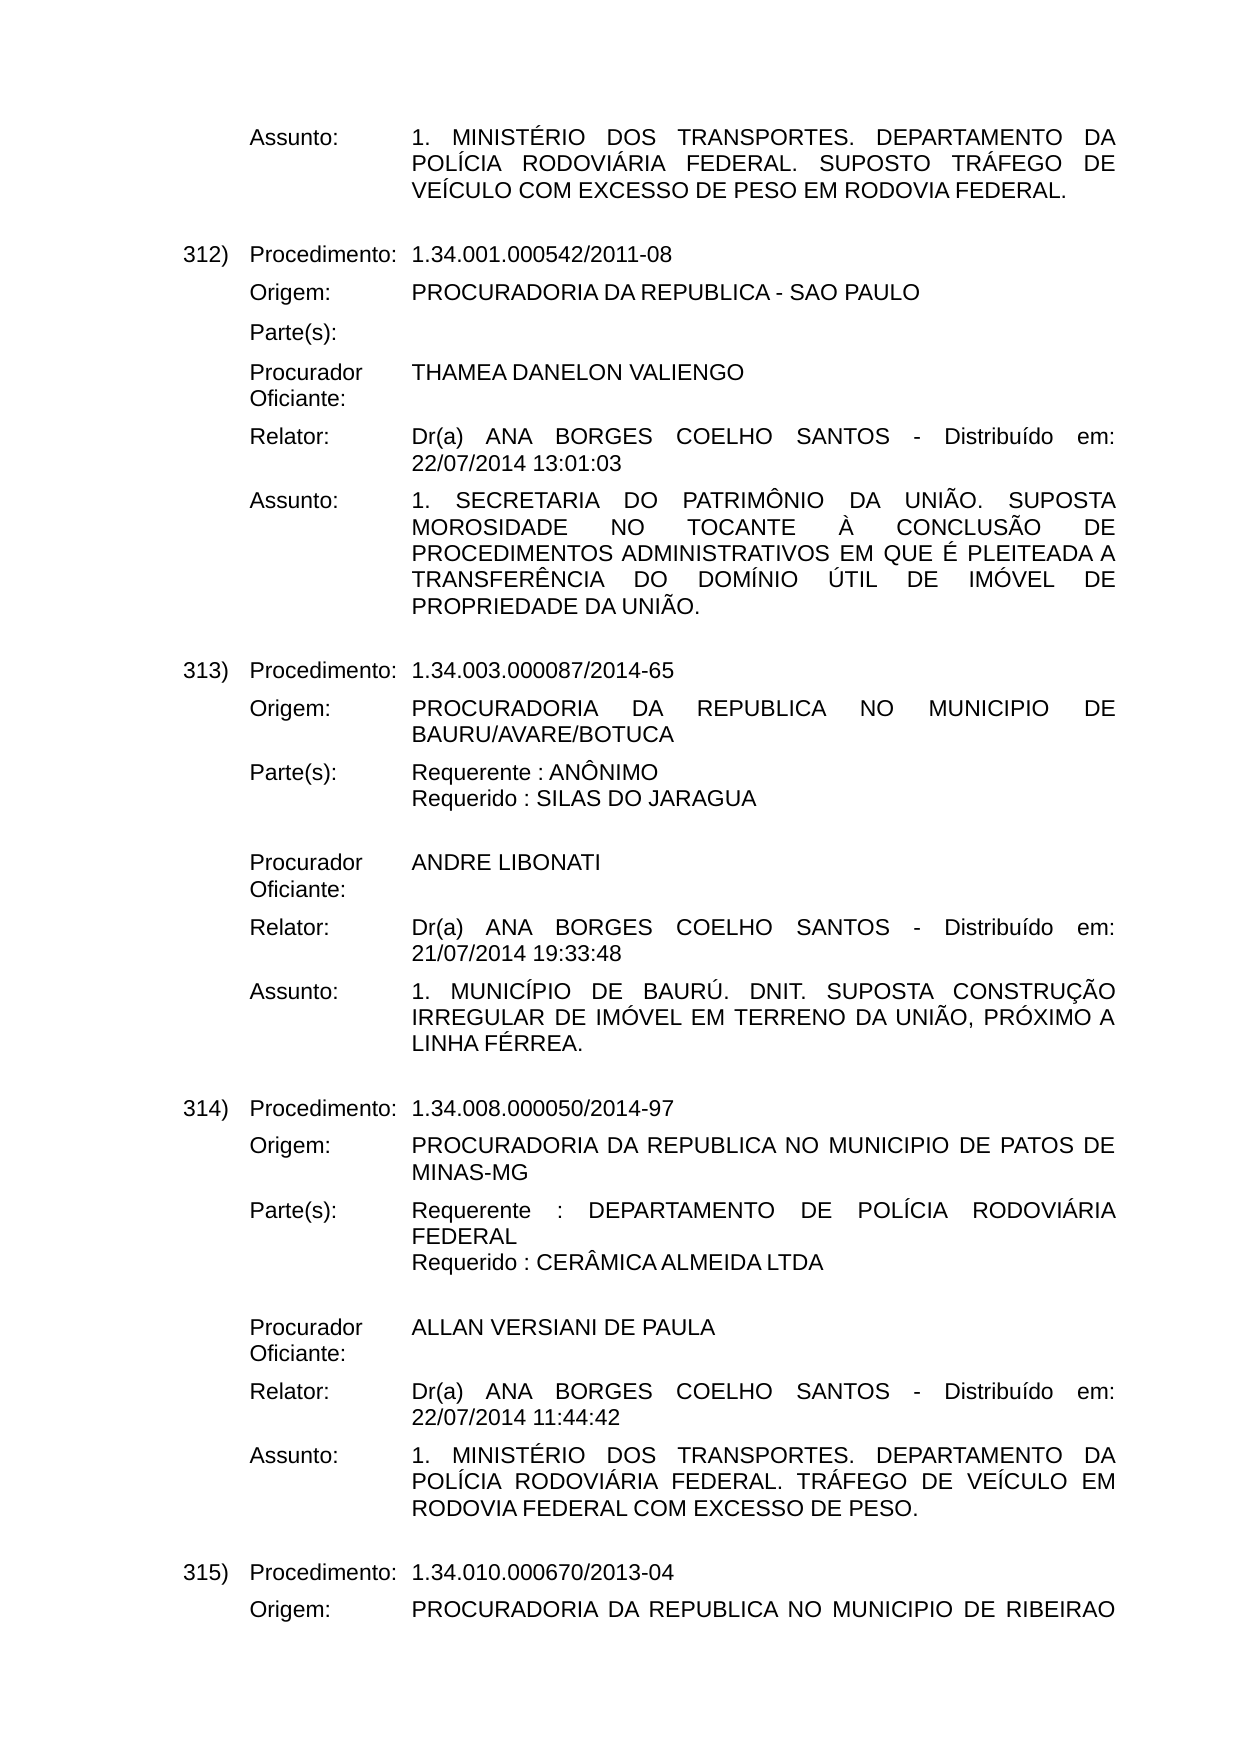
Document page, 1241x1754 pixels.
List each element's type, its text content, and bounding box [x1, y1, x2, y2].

table_cell Relator: [244, 1372, 406, 1436]
table_cell Procurador Oficiante: [244, 1308, 406, 1372]
table_cell Dr(a) ANA BORGES COELHO SANTOS - Distribuído em: 22/07/2014 11:44:42 [406, 1372, 1122, 1436]
table_header 312) [177, 235, 244, 273]
table_cell [177, 689, 244, 753]
table_cell Parte(s): [244, 753, 406, 844]
table_cell Requerente : DEPARTAMENTO DE POLÍCIA RODOVIÁRIA FEDERAL Requerido : CERÂMICA ALMEIDA LTDA [406, 1191, 1122, 1308]
table_cell PROCURADORIA DA REPUBLICA NO MUNICIPIO DE RIBEIRAO [406, 1591, 1122, 1631]
table_cell [177, 313, 244, 353]
table_cell 1. SECRETARIA DO PATRIMÔNIO DA UNIÃO. SUPOSTA MOROSIDADE NO TOCANTE À CONCLUSÃO DE PROCEDIMENTOS ADMINISTRATIVOS EM QUE É PLEITEADA A TRANSFERÊNCIA DO DOMÍNIO ÚTIL DE IMÓVEL DE PROPRIEDADE DA UNIÃO. [406, 482, 1122, 625]
table_cell Origem: [244, 1127, 406, 1191]
table_cell ALLAN VERSIANI DE PAULA [406, 1308, 1122, 1372]
table_cell [177, 753, 244, 844]
table_header 314) [177, 1089, 244, 1127]
table_header Procedimento: [244, 651, 406, 689]
table_header 1.34.008.000050/2014-97 [406, 1089, 1122, 1127]
table_cell [177, 482, 244, 625]
table_cell Origem: [244, 273, 406, 313]
table_header Procedimento: [244, 1089, 406, 1127]
table_cell Assunto: [244, 118, 406, 209]
table_cell Assunto: [244, 1436, 406, 1527]
table_cell [177, 273, 244, 313]
table_header 1.34.010.000670/2013-04 [406, 1553, 1122, 1591]
table_cell [177, 1591, 244, 1631]
table_cell Origem: [244, 1591, 406, 1631]
table_cell Assunto: [244, 482, 406, 625]
table_header 315) [177, 1553, 244, 1591]
table_cell [177, 908, 244, 972]
table_cell [177, 118, 244, 209]
table_cell Parte(s): [244, 1191, 406, 1308]
table_cell [177, 1436, 244, 1527]
table_cell [177, 1372, 244, 1436]
table_cell Relator: [244, 908, 406, 972]
table_cell 1. MINISTÉRIO DOS TRANSPORTES. DEPARTAMENTO DA POLÍCIA RODOVIÁRIA FEDERAL. TRÁFEGO DE VEÍCULO EM RODOVIA FEDERAL COM EXCESSO DE PESO. [406, 1436, 1122, 1527]
table_cell [177, 1191, 244, 1308]
table_cell Procurador Oficiante: [244, 844, 406, 908]
table_cell [177, 844, 244, 908]
table_header 1.34.001.000542/2011-08 [406, 235, 1122, 273]
table_cell 1. MUNICÍPIO DE BAURÚ. DNIT. SUPOSTA CONSTRUÇÃO IRREGULAR DE IMÓVEL EM TERRENO DA UNIÃO, PRÓXIMO A LINHA FÉRREA. [406, 972, 1122, 1062]
table_header Procedimento: [244, 235, 406, 273]
table_cell [177, 1127, 244, 1191]
table_cell Procurador Oficiante: [244, 353, 406, 417]
table_cell [177, 418, 244, 482]
table_cell [177, 1308, 244, 1372]
table_cell Relator: [244, 418, 406, 482]
table_cell 1. MINISTÉRIO DOS TRANSPORTES. DEPARTAMENTO DA POLÍCIA RODOVIÁRIA FEDERAL. SUPOSTO TRÁFEGO DE VEÍCULO COM EXCESSO DE PESO EM RODOVIA FEDERAL. [406, 118, 1122, 209]
table_cell Origem: [244, 689, 406, 753]
table_cell Assunto: [244, 972, 406, 1062]
table_header 1.34.003.000087/2014-65 [406, 651, 1122, 689]
table_cell Dr(a) ANA BORGES COELHO SANTOS - Distribuído em: 21/07/2014 19:33:48 [406, 908, 1122, 972]
table_cell ANDRE LIBONATI [406, 844, 1122, 908]
table_header Procedimento: [244, 1553, 406, 1591]
table_cell [177, 353, 244, 417]
table_cell PROCURADORIA DA REPUBLICA NO MUNICIPIO DE BAURU/AVARE/BOTUCA [406, 689, 1122, 753]
table_cell Dr(a) ANA BORGES COELHO SANTOS - Distribuído em: 22/07/2014 13:01:03 [406, 418, 1122, 482]
table_cell THAMEA DANELON VALIENGO [406, 353, 1122, 417]
table_cell [406, 313, 1122, 353]
table_cell [177, 972, 244, 1062]
table_cell PROCURADORIA DA REPUBLICA NO MUNICIPIO DE PATOS DE MINAS-MG [406, 1127, 1122, 1191]
table_cell Parte(s): [244, 313, 406, 353]
table_header 313) [177, 651, 244, 689]
table_cell Requerente : ANÔNIMO Requerido : SILAS DO JARAGUA [406, 753, 1122, 844]
table_cell PROCURADORIA DA REPUBLICA - SAO PAULO [406, 273, 1122, 313]
